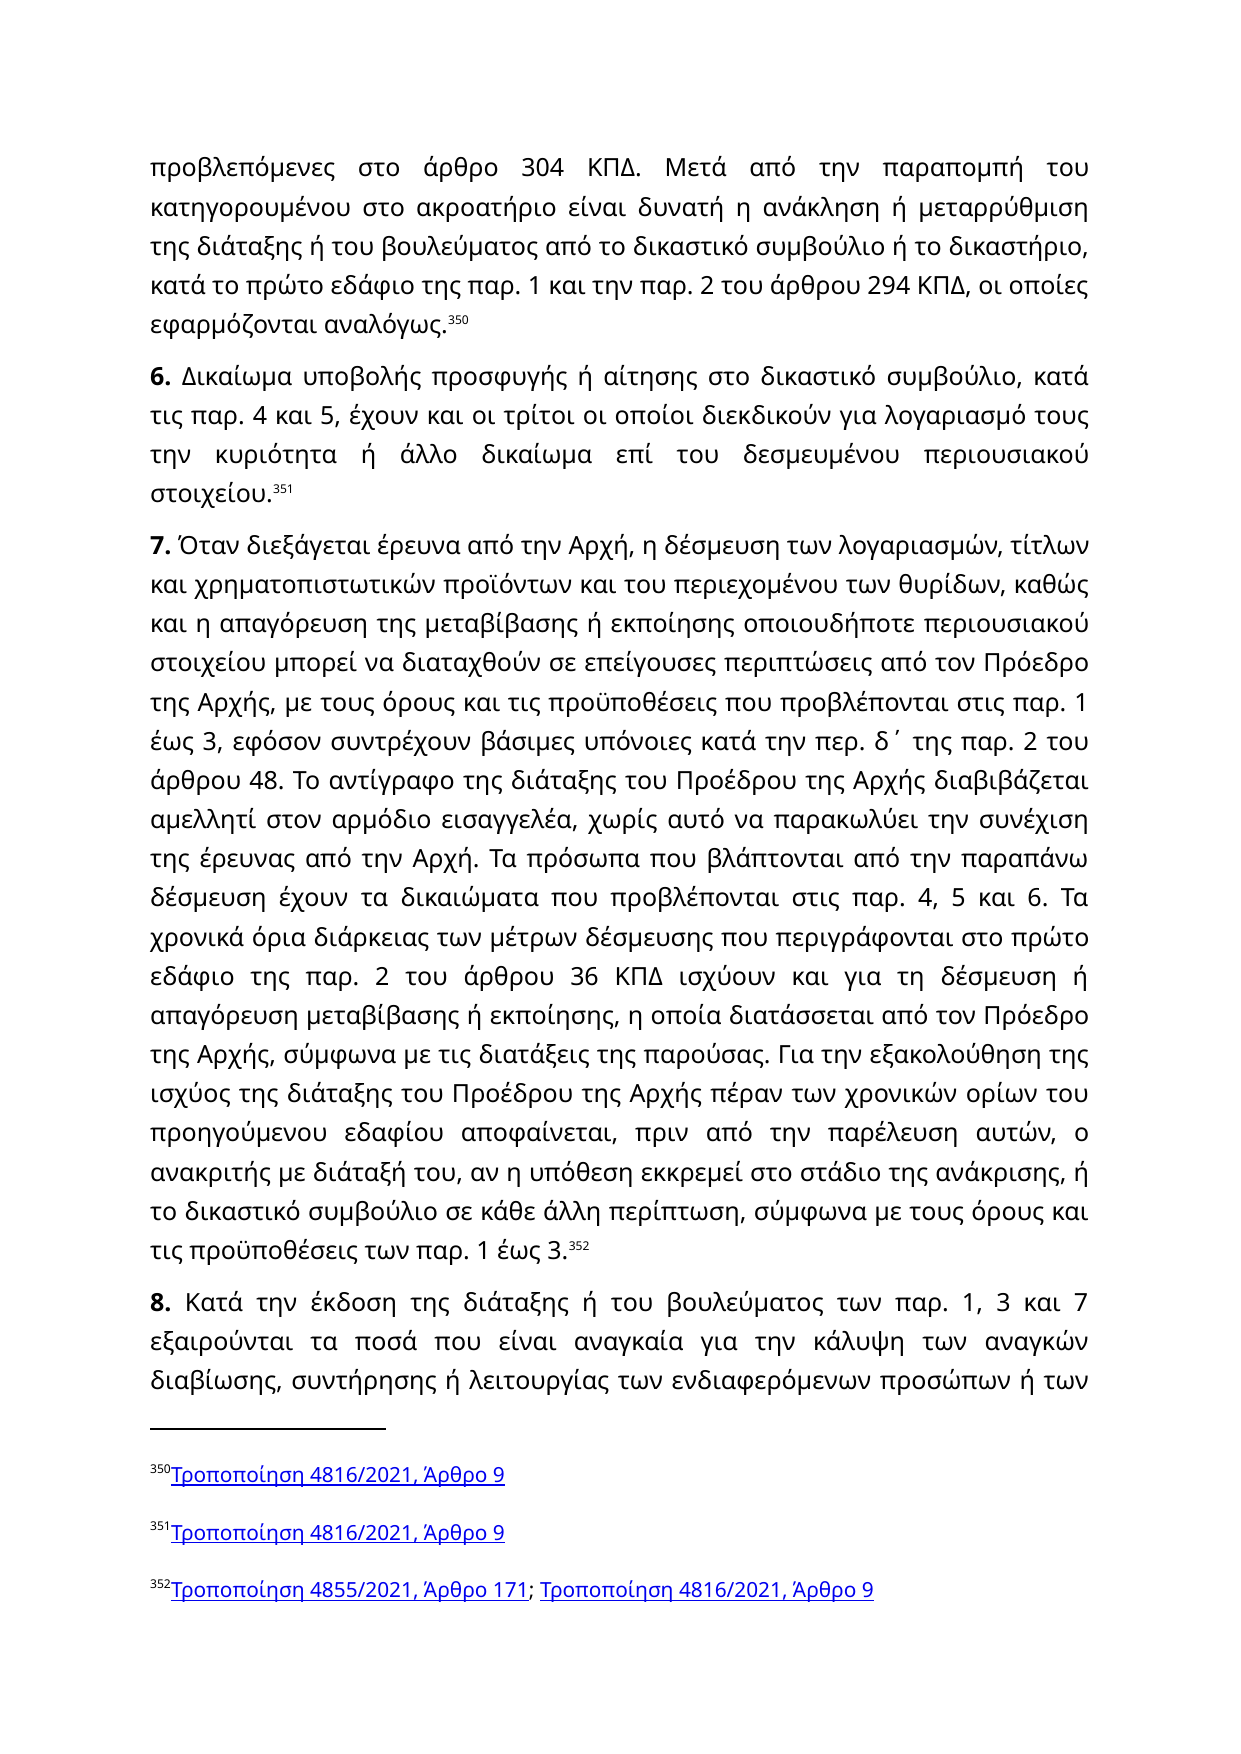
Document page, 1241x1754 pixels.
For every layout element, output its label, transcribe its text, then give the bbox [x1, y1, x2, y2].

text 8. Κατά την έκδοση της διάταξης ή του βουλεύματος των παρ. 1, 3 και 7 εξαιρούνται τα ποσά που είναι αναγκαία για την κάλυψη των αναγκών διαβίωσης, συντήρησης ή λειτουργίας των ενδιαφερόμενων προσώπων ή των [150, 1284, 1090, 1397]
text Τροποποίηση 4855/2021, Άρθρο 171; Τροποποίηση 4816/2021, Άρθρο 9 [150, 1576, 1090, 1604]
text προβλεπόμενες στο άρθρο 304 ΚΠΔ. Μετά από την παραπομπή του κατηγορουμένου στο ακροατήριο είναι δυνατή η ανάκληση ή μεταρρύθμιση της διάταξης ή του βουλεύματος από το δικαστικό συμβούλιο ή το δικαστήριο, κατά το πρώτο εδάφιο της παρ. 1 και την παρ. 2 του άρθρου 294 ΚΠΔ, οι οποίες εφαρμόζονται αναλόγως. [150, 150, 1090, 341]
text 7. Όταν διεξάγεται έρευνα από την Αρχή, η δέσμευση των λογαριασμών, τίτλων και χρηματοπιστωτικών προϊόντων και του περιεχομένου των θυρίδων, καθώς και η απαγόρευση της μεταβίβασης ή εκποίησης οποιουδήποτε περιουσιακού στοιχείου μπορεί να διαταχθούν σε επείγουσες περιπτώσεις από τον Πρόεδρο της Αρχής, με τους όρους και τις προϋποθέσεις που προβλέπονται στις παρ. 1 έως 3, εφόσον συντρέχουν βάσιμες υπόνοιες κατά την περ. δ΄ της παρ. 2 του άρθρου 48. To αντίγραφο της διάταξης του Προέδρου της Αρχής διαβιβάζεται αμελλητί στον αρμόδιο εισαγγελέα, χωρίς αυτό να παρακωλύει την συνέχιση της έρευνας από την Αρχή. Τα πρόσωπα που βλάπτονται από την παραπάνω δέσμευση έχουν τα δικαιώματα που προβλέπονται στις παρ. 4, 5 και 6. Τα χρονικά όρια διάρκειας των μέτρων δέσμευσης που περιγράφονται στο πρώτο εδάφιο της παρ. 2 του άρθρου 36 ΚΠΔ ισχύουν και για τη δέσμευση ή απαγόρευση μεταβίβασης ή εκποίησης, η οποία διατάσσεται από τον Πρόεδρο της Αρχής, σύμφωνα με τις διατάξεις της παρούσας. Για την εξακολούθηση της ισχύος της διάταξης του Προέδρου της Αρχής πέραν των χρονικών ορίων του προηγούμενου εδαφίου αποφαίνεται, πριν από την παρέλευση αυτών, ο ανακριτής με διάταξή του, αν η υπόθεση εκκρεμεί στο στάδιο της ανάκρισης, ή το δικαστικό συμβούλιο σε κάθε άλλη περίπτωση, σύμφωνα με τους όρους και τις προϋποθέσεις των παρ. 1 έως 3. [150, 527, 1090, 1267]
text 6. Δικαίωμα υποβολής προσφυγής ή αίτησης στο δικαστικό συμβούλιο, κατά τις παρ. 4 και 5, έχουν και οι τρίτοι οι οποίοι διεκδικούν για λογαριασμό τους την κυριότητα ή άλλο δικαίωμα επί του δεσμευμένου περιουσιακού στοιχείου. [150, 358, 1090, 510]
text Τροποποίηση 4816/2021, Άρθρο 9 [150, 1518, 1090, 1546]
text Τροποποίηση 4816/2021, Άρθρο 9 [150, 1460, 1090, 1489]
